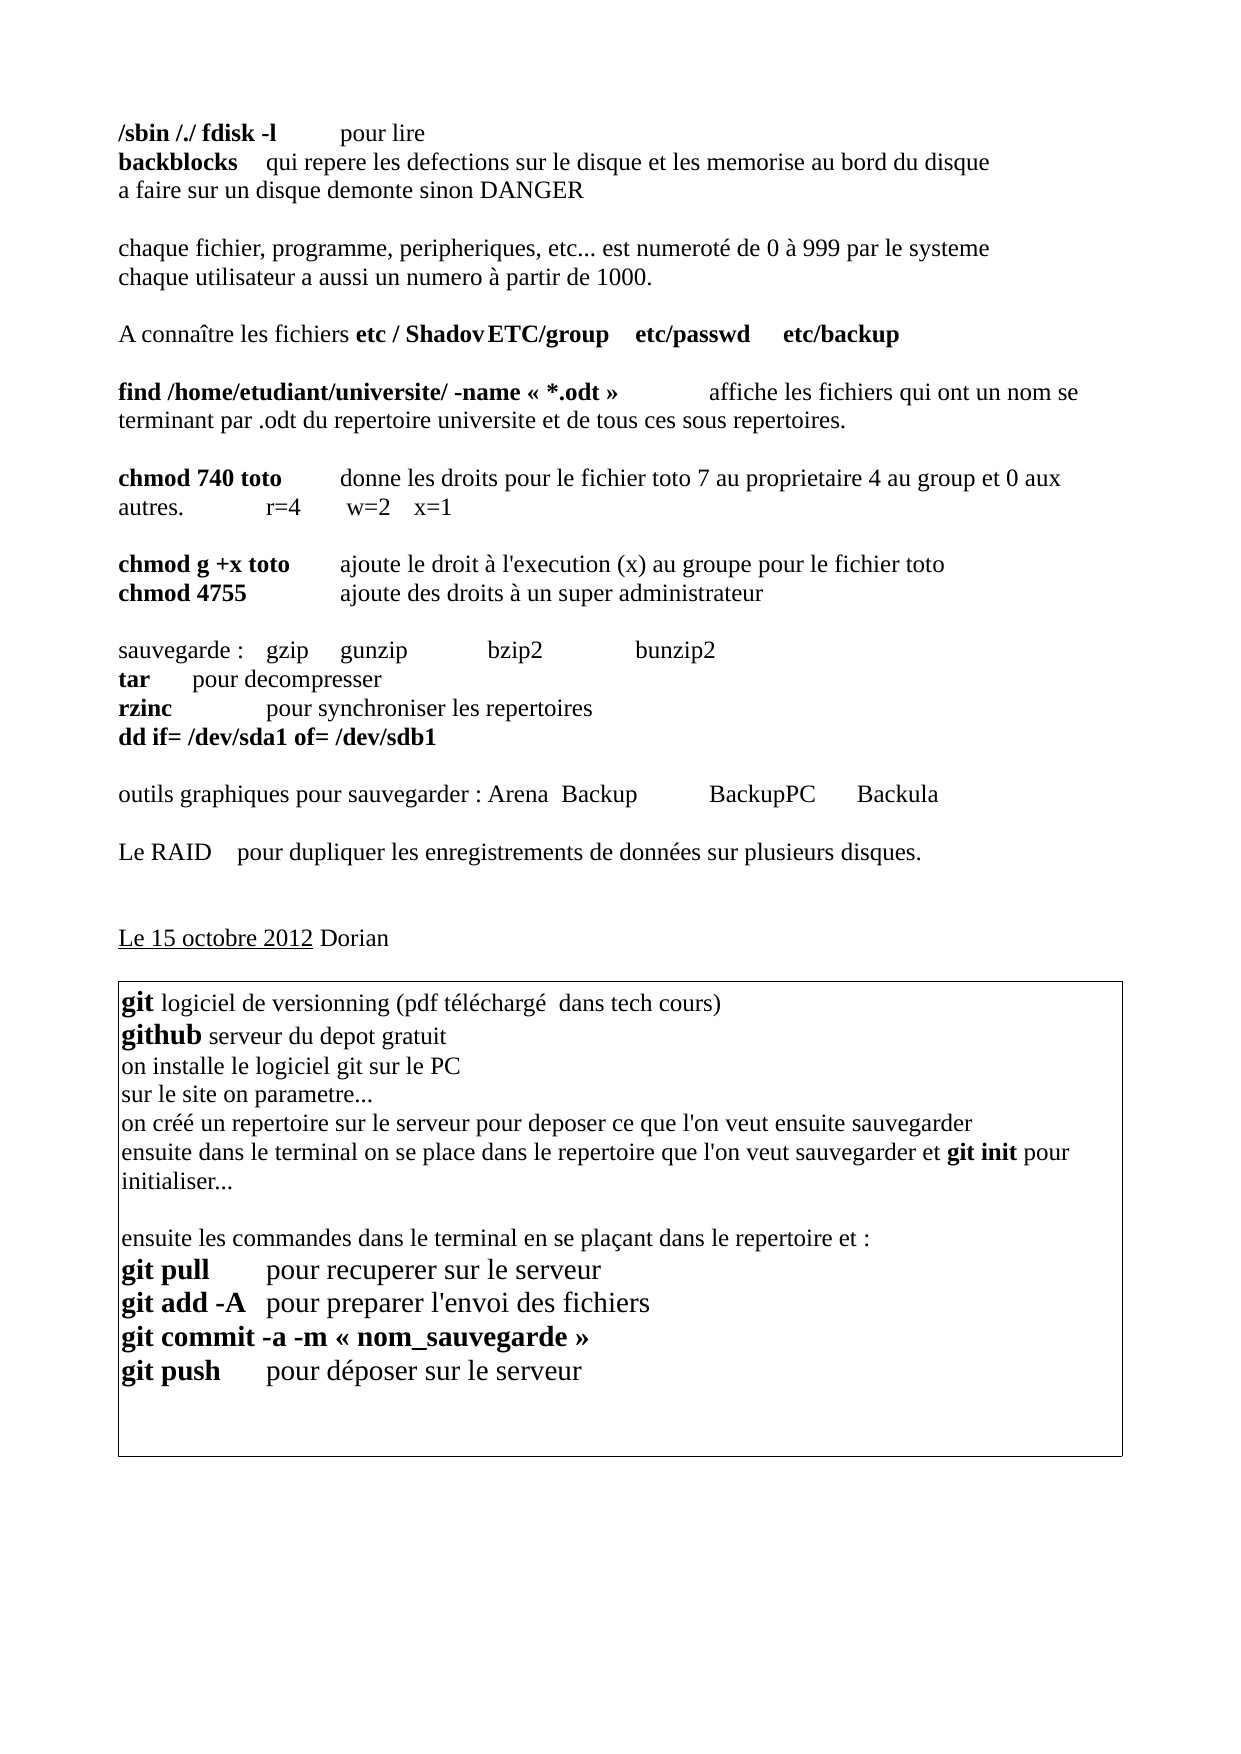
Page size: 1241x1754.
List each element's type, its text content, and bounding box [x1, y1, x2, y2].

text git logiciel de versionning (pdf téléchargé dans tech cours) [119, 982, 1122, 1014]
text A connaître les fichiers etc / Shadov ETC/group etc/passwd etc/backup [118, 319, 1122, 348]
text backblocks qui repere les defections sur le disque et les memorise au bord du disque [118, 147, 1122, 176]
text ensuite dans le terminal on se place dans le repertoire que l'on veut sauvegarder et git init pour initialiser... [119, 1134, 1122, 1194]
text chaque utilisateur a aussi un numero à partir de 1000. [118, 262, 1122, 291]
text outils graphiques pour sauvegarder : Arena Backup BackupPC Backula [118, 779, 1122, 808]
text git commit -a -m « nom_sauvegarde » [119, 1316, 1122, 1349]
text a faire sur un disque demonte sinon DANGER [118, 176, 1122, 204]
text tar pour decompresser [118, 664, 1122, 693]
text git push pour déposer sur le serveur [119, 1349, 1122, 1386]
text on créé un repertoire sur le serveur pour deposer ce que l'on veut ensuite sauvegarder [119, 1105, 1122, 1134]
text chaque fichier, programme, peripheriques, etc... est numeroté de 0 à 999 par le systeme [118, 233, 1122, 262]
text git pull pour recuperer sur le serveur [119, 1249, 1122, 1282]
text find /home/etudiant/universite/ -name « *.odt » affiche les fichiers qui ont un nom se terminant par .odt du repertoire universite et de tous ces sous repertoires. [118, 377, 1122, 434]
text dd if= /dev/sda1 of= /dev/sdb1 [118, 722, 1122, 751]
text chmod g +x toto ajoute le droit à l'execution (x) au groupe pour le fichier toto [118, 549, 1122, 578]
text sur le site on parametre... [119, 1076, 1122, 1105]
text ensuite les commandes dans le terminal en se plaçant dans le repertoire et : [119, 1220, 1122, 1249]
text Le 15 octobre 2012 Dorian [118, 923, 1122, 952]
text chmod 4755 ajoute des droits à un super administrateur [118, 578, 1122, 607]
text /sbin /./ fdisk -l pour lire [118, 118, 1122, 147]
text rzinc pour synchroniser les repertoires [118, 693, 1122, 722]
text github serveur du depot gratuit [119, 1014, 1122, 1048]
text Le RAID pour dupliquer les enregistrements de données sur plusieurs disques. [118, 837, 1122, 866]
text chmod 740 toto donne les droits pour le fichier toto 7 au proprietaire 4 au group et 0 aux autres. r=4 w=2 x=1 [118, 463, 1122, 521]
text sauvegarde : gzip gunzip bzip2 bunzip2 [118, 636, 1122, 664]
text on installe le logiciel git sur le PC [119, 1048, 1122, 1076]
text git add -A pour preparer l'envoi des fichiers [119, 1282, 1122, 1316]
